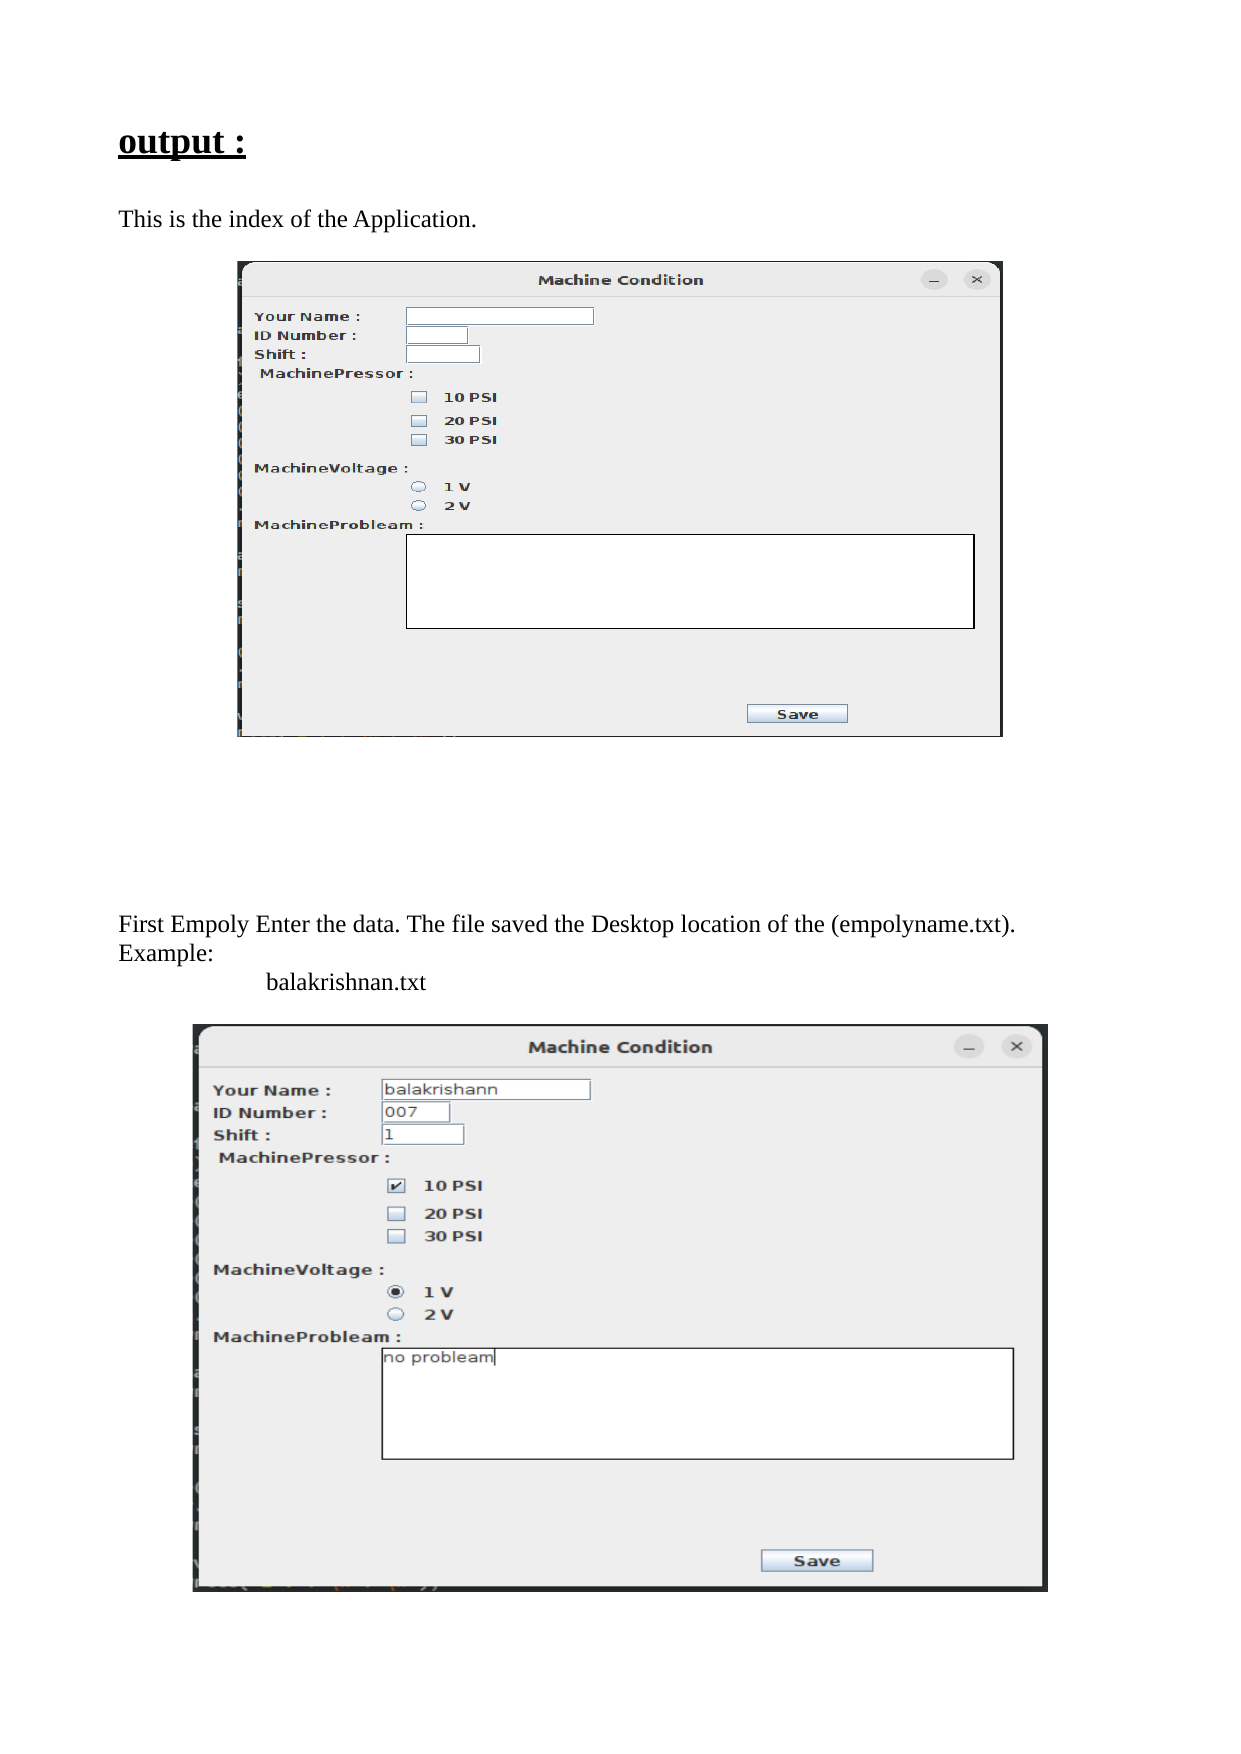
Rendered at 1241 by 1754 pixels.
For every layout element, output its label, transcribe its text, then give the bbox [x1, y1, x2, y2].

picture [237, 261, 1003, 737]
text output : [118, 118, 1122, 161]
text This is the index of the Application. [118, 204, 1122, 233]
text balakrishnan.txt [118, 967, 1122, 996]
text First Empoly Enter the data. The file saved the Desktop location of the (empolyname.txt). [118, 909, 1122, 938]
text Example: [118, 938, 1122, 967]
picture [192, 1024, 1048, 1592]
